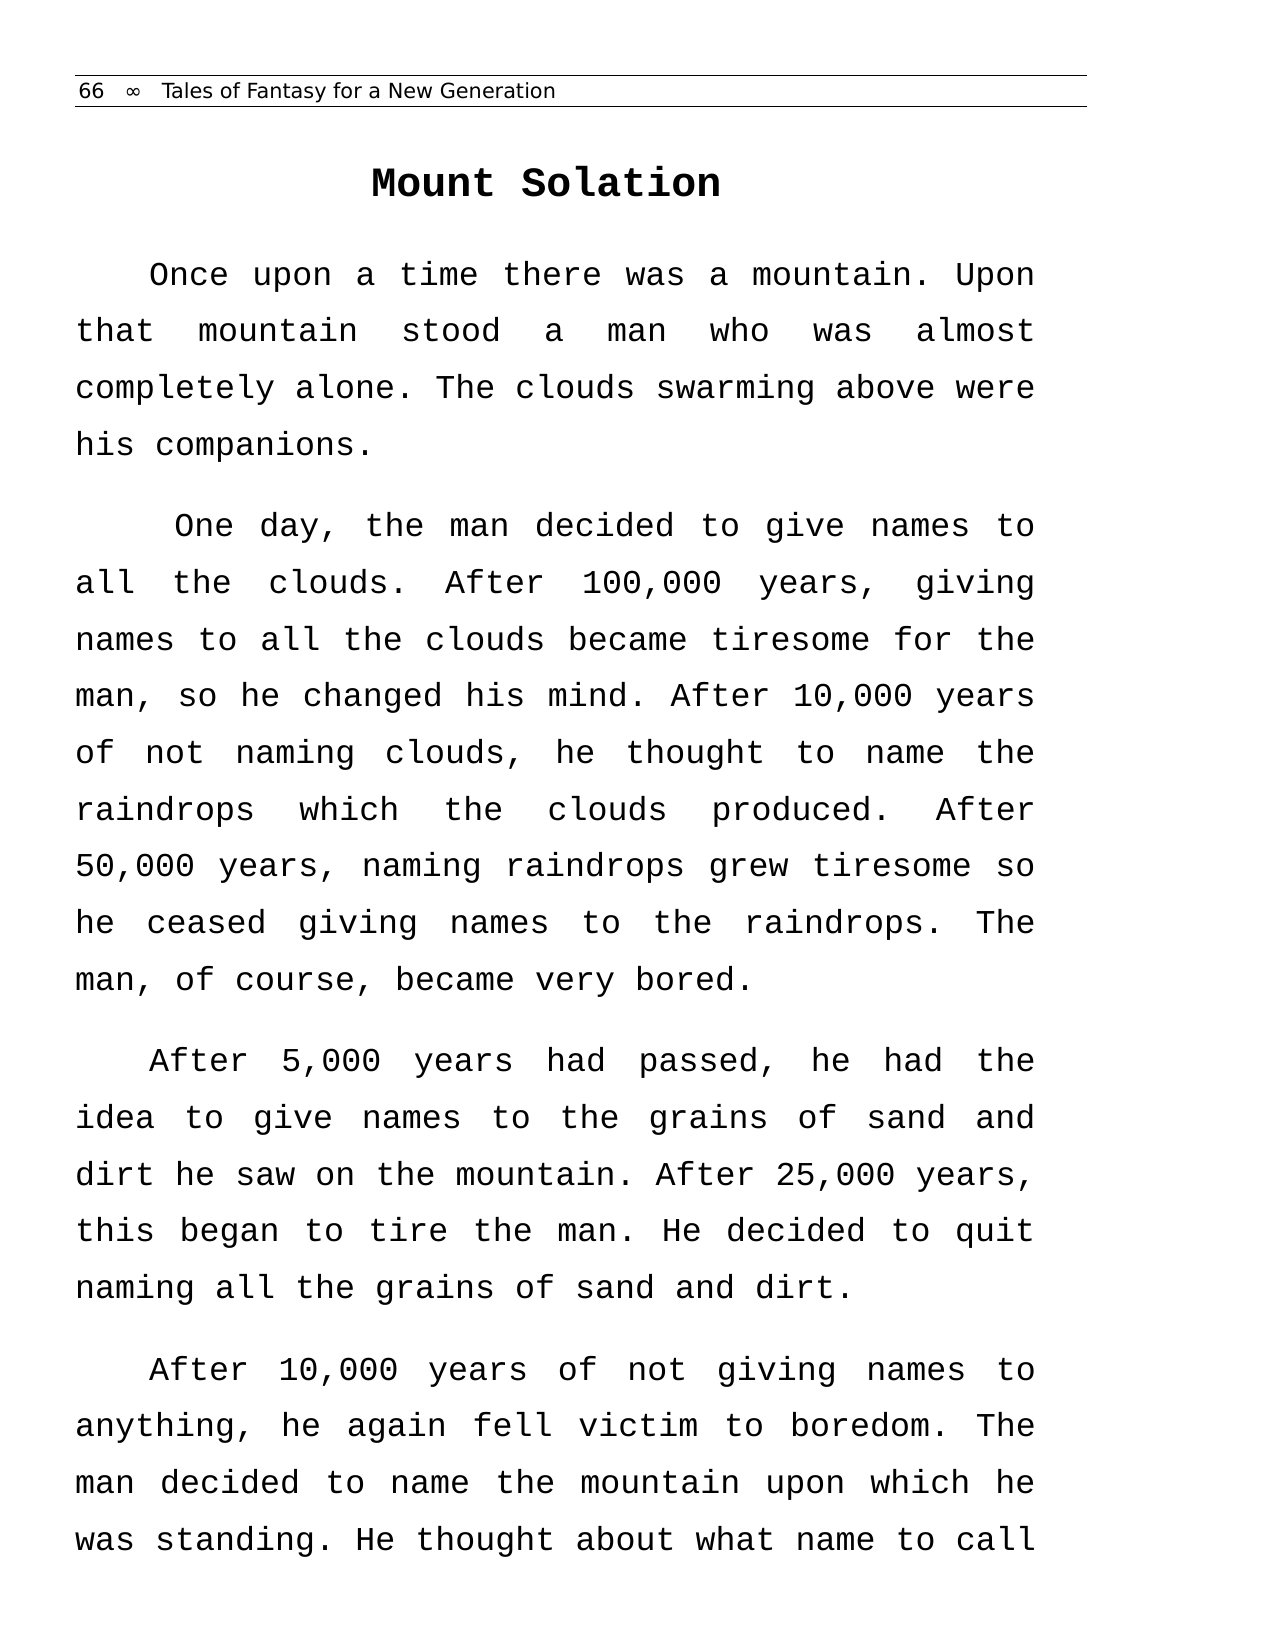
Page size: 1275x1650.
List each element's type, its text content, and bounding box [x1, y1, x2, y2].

text One day, the man decided to give names to all the clouds. After 100,000 years, giving names to all the clouds became tiresome for the man, so he changed his mind. After 10,000 years of not naming clouds, he thought to name the raindrops which the clouds produced. After 50,000 years, naming raindrops grew tiresome so he ceased giving names to the raindrops. The man, of course, became very bored. [75, 509, 1036, 1000]
text After 10,000 years of not giving names to anything, he again fell victim to boredom. The man decided to name the mountain upon which he was standing. He thought about what name to call [75, 1352, 1036, 1560]
text Mount Solation [75, 162, 1036, 209]
text Once upon a time there was a mountain. Upon that mountain stood a man who was almost completely alone. The clouds swarming above were his companions. [75, 257, 1036, 465]
text After 5,000 years had passed, he had the idea to give names to the grains of sand and dirt he saw on the mountain. After 25,000 years, this began to tire the man. He decided to quit naming all the grains of sand and dirt. [75, 1044, 1036, 1308]
